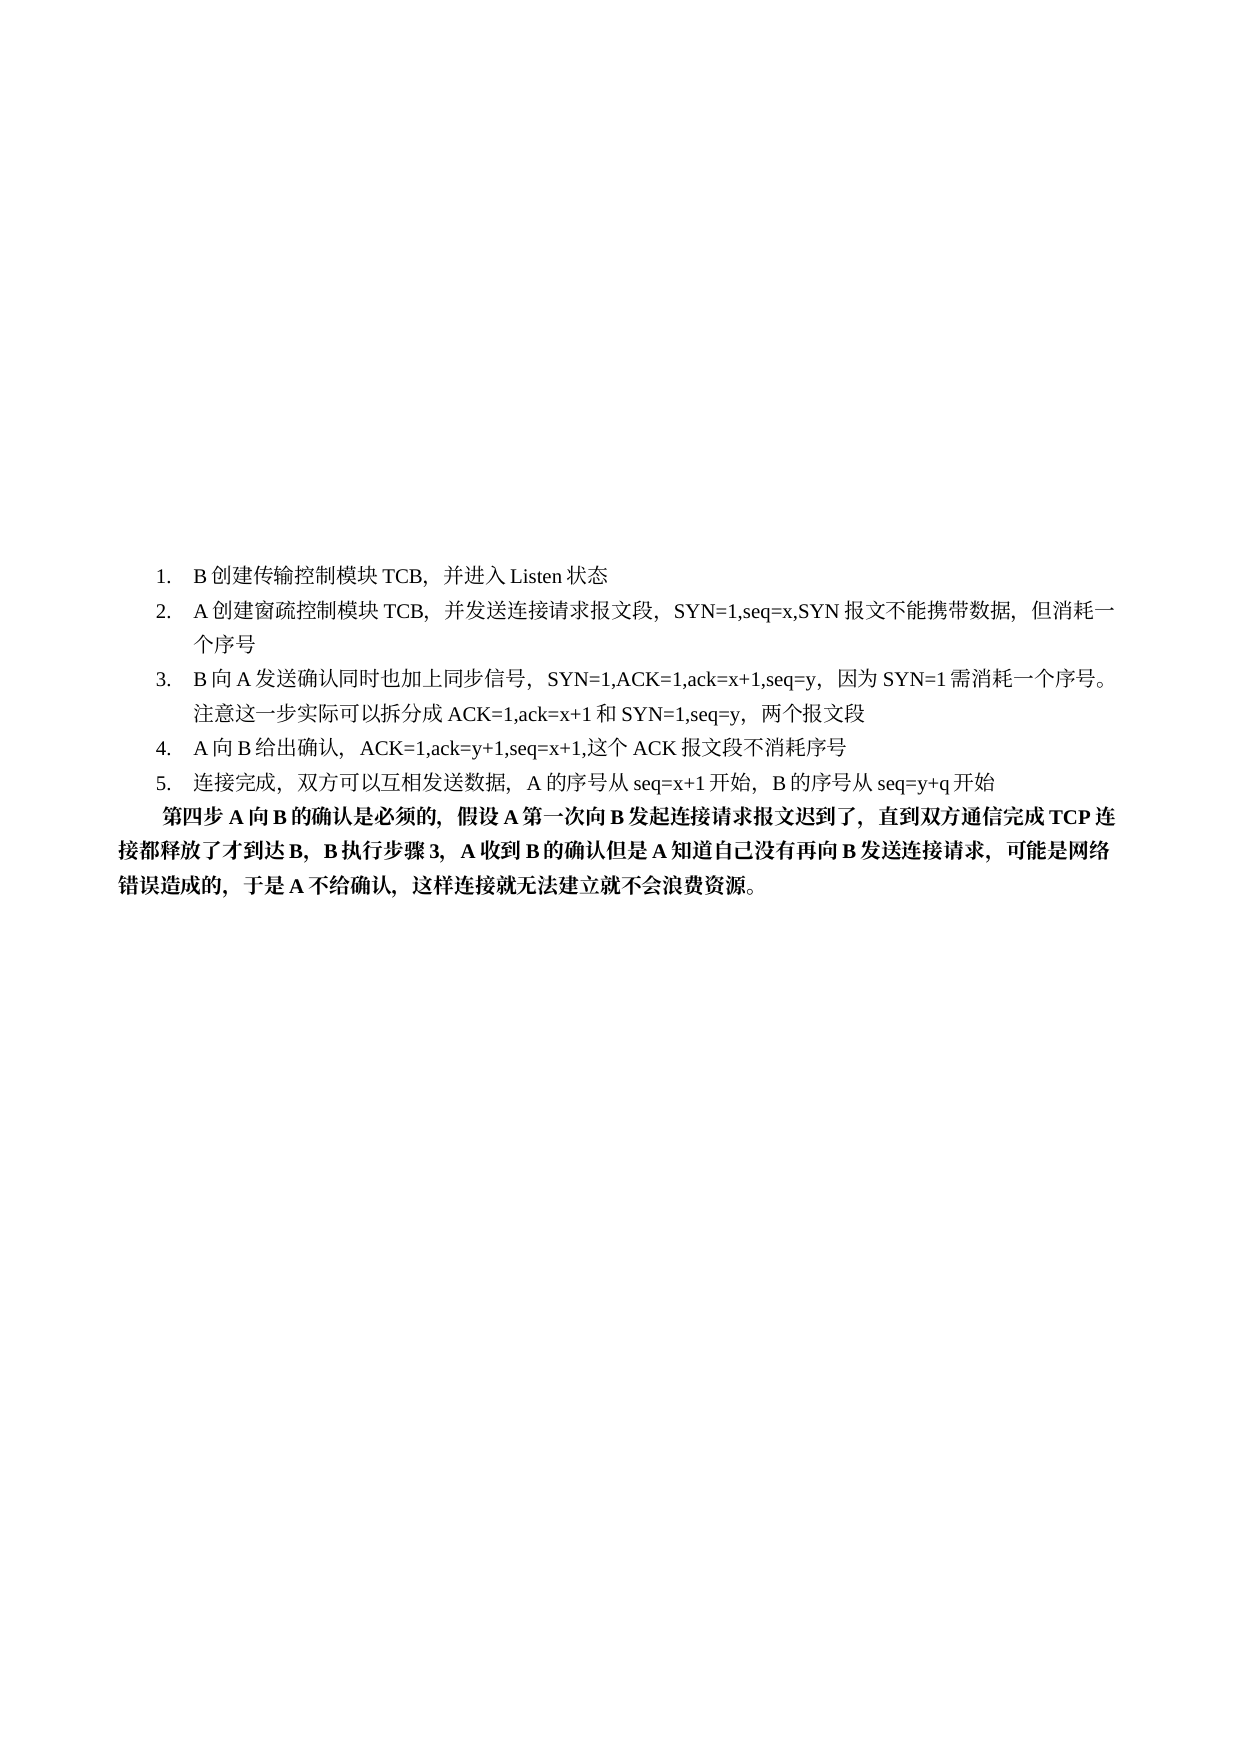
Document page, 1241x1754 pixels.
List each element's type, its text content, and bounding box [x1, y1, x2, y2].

list B向A发送确认同时也加上同步信号，SYN=1,ACK=1,ack=x+1,seq=y，因为SYN=1需消耗一个序号。注意这一步实际可以拆分成ACK=1,ack=x+1和SYN=1,seq=y，两个报文段 [156, 663, 1122, 727]
text 第四步A向B的确认是必须的，假设A第一次向B发起连接请求报文迟到了，直到双方通信完成TCP连接都释放了才到达B，B执行步骤3，A收到B的确认但是A知道自己没有再向B发送连接请求，可能是网络错误造成的，于是A不给确认，这样连接就无法建立就不会浪费资源。 [118, 800, 1122, 899]
list A创建窗疏控制模块TCB，并发送连接请求报文段，SYN=1,seq=x,SYN报文不能携带数据，但消耗一个序号 [156, 594, 1122, 658]
list A向B给出确认，ACK=1,ack=y+1,seq=x+1,这个ACK报文段不消耗序号 [156, 732, 1122, 762]
list B创建传输控制模块TCB，并进入Listen状态 [156, 560, 1122, 590]
list 连接完成，双方可以互相发送数据，A的序号从seq=x+1开始，B的序号从seq=y+q开始 [156, 766, 1122, 796]
